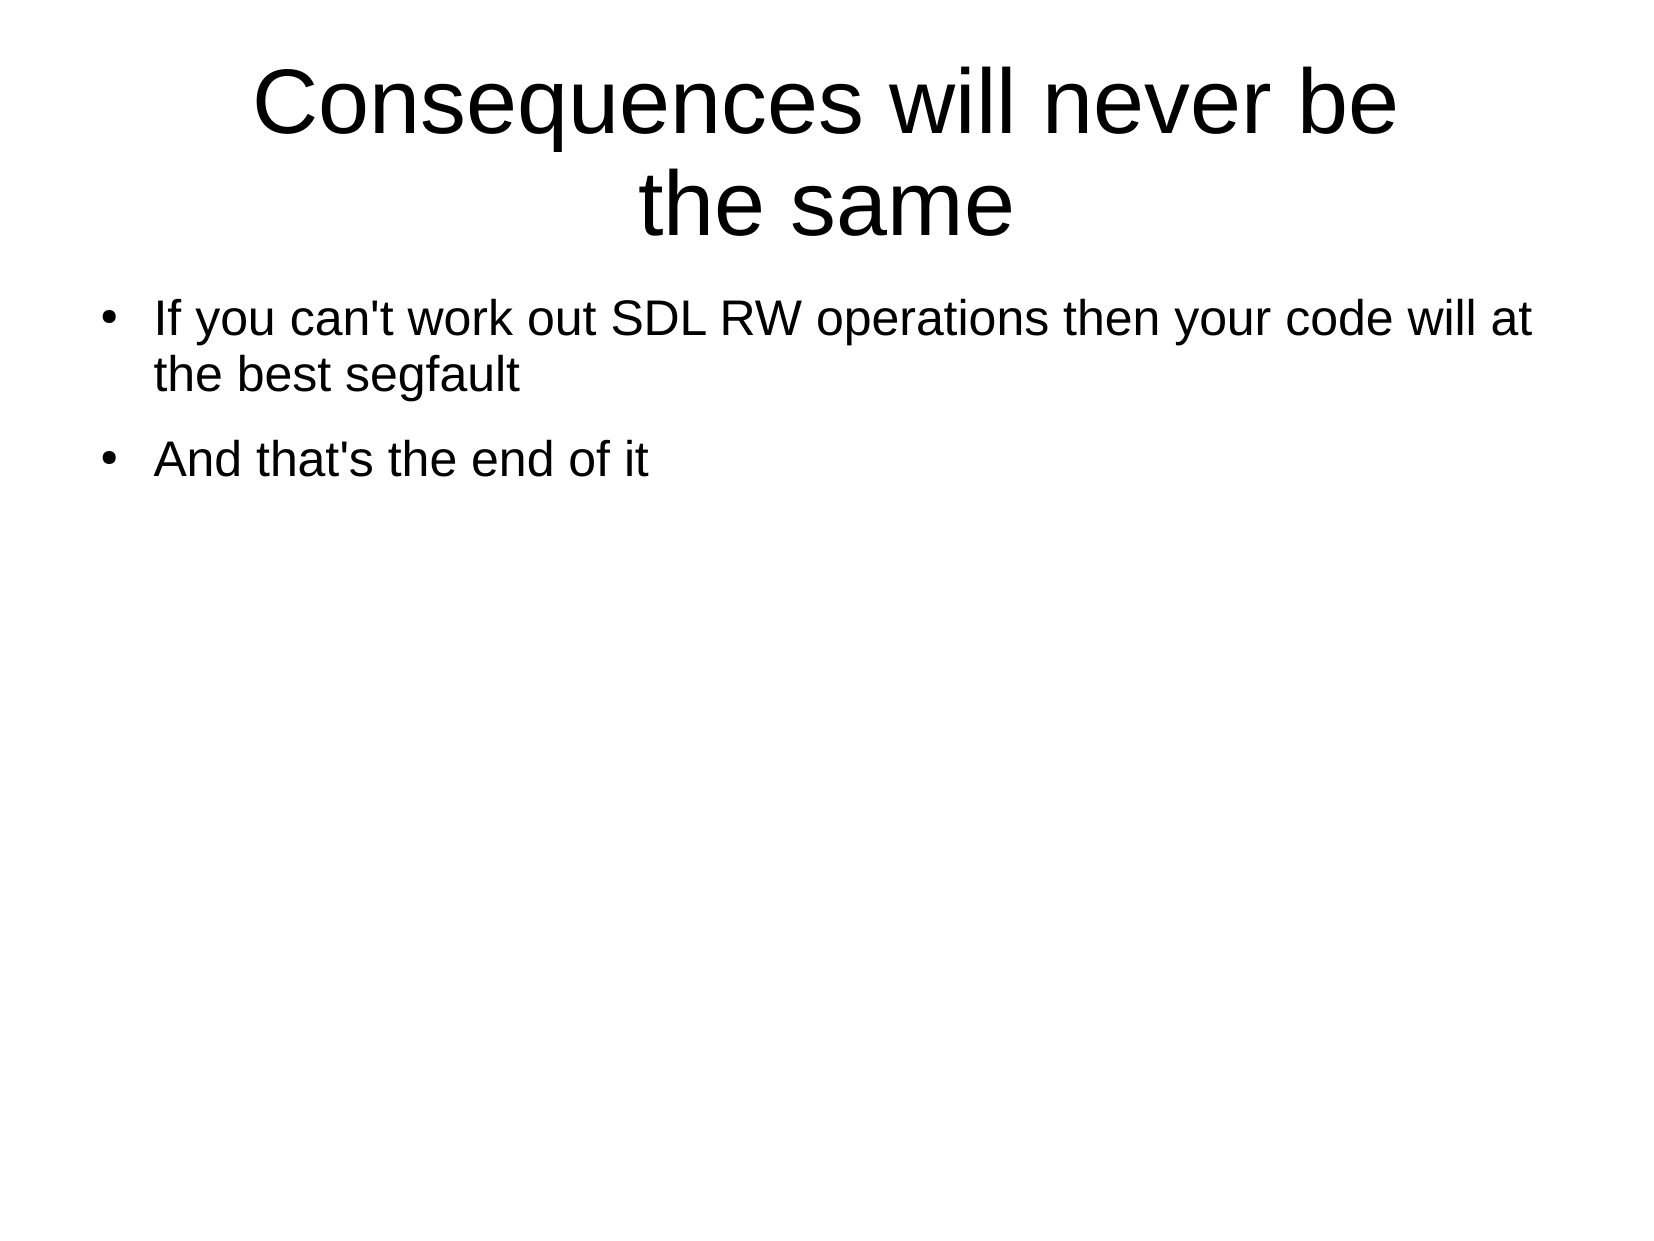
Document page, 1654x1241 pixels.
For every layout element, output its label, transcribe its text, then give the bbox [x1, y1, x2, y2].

title Consequences will never be the same [82, 49, 1571, 257]
list If you can't work out SDL RW operations then your code will at the best segfault And that's the end of it [82, 290, 1571, 1158]
